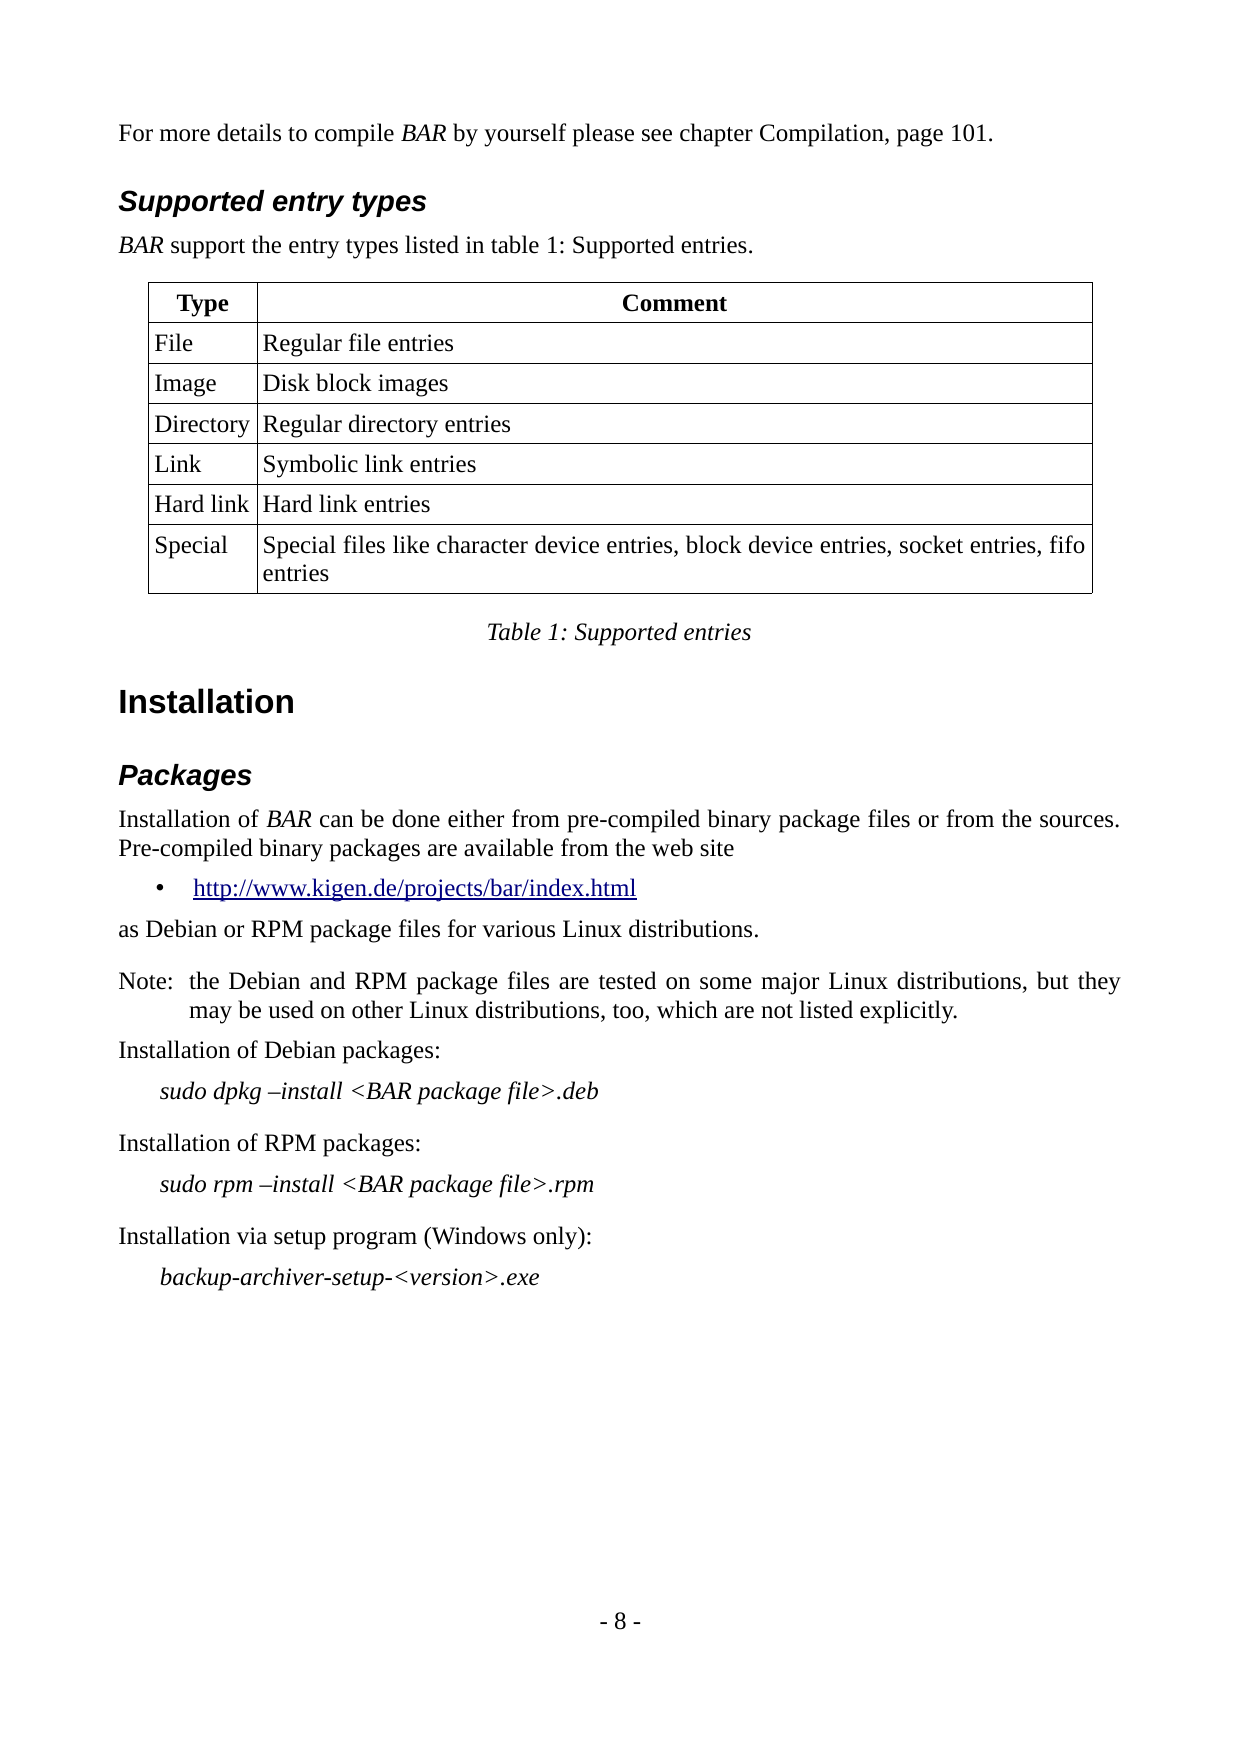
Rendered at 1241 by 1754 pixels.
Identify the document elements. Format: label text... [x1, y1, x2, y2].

table_cell Image [149, 364, 257, 403]
table_cell Hard link [149, 485, 257, 524]
table_cell Regular directory entries [258, 404, 1092, 443]
text sudo dpkg –install <BAR package file>.deb [159, 1076, 1122, 1105]
subtitle Supported entry types [118, 184, 1122, 217]
table_cell Special [149, 525, 257, 593]
text as Debian or RPM package files for various Linux distributions. [118, 914, 1122, 943]
table_header Type [149, 283, 257, 322]
text backup-archiver-setup-<version>.exe [159, 1262, 1122, 1291]
text Installation of RPM packages: [118, 1128, 1122, 1157]
table_cell Link [149, 444, 257, 483]
text BAR support the entry types listed in table 1: Supported entries. [118, 230, 1122, 258]
text For more details to compile BAR by yourself please see chapter Compilation, page 102. [118, 118, 1122, 147]
list http://www.kigen.de/projects/bar/index.html [156, 873, 1122, 902]
table_cell Special files like character device entries, block device entries, socket entries, fifo entries [258, 525, 1092, 593]
text sudo rpm –install <BAR package file>.rpm [159, 1169, 1122, 1198]
table_cell Regular file entries [258, 323, 1092, 363]
table_cell File [149, 323, 257, 363]
table_cell Hard link entries [258, 485, 1092, 524]
text Note: the Debian and RPM package files are tested on some major Linux distributions, but they may be used on other Linux distributions, too, which are not listed explicitly. [118, 966, 1122, 1024]
subtitle Packages [118, 758, 1122, 792]
table_cell Disk block images [258, 364, 1092, 403]
text Table 1: Supported entries [118, 617, 1122, 645]
subtitle Installation [118, 682, 1122, 721]
text Installation of Debian packages: [118, 1036, 1122, 1064]
text Installation of BAR can be done either from pre-compiled binary package files or from the sources. Pre-compiled binary packages are available from the web site [118, 804, 1122, 862]
table_cell Symbolic link entries [258, 444, 1092, 483]
text Installation via setup program (Windows only): [118, 1221, 1122, 1250]
table_header Comment [258, 283, 1092, 322]
table_cell Directory [149, 404, 257, 443]
